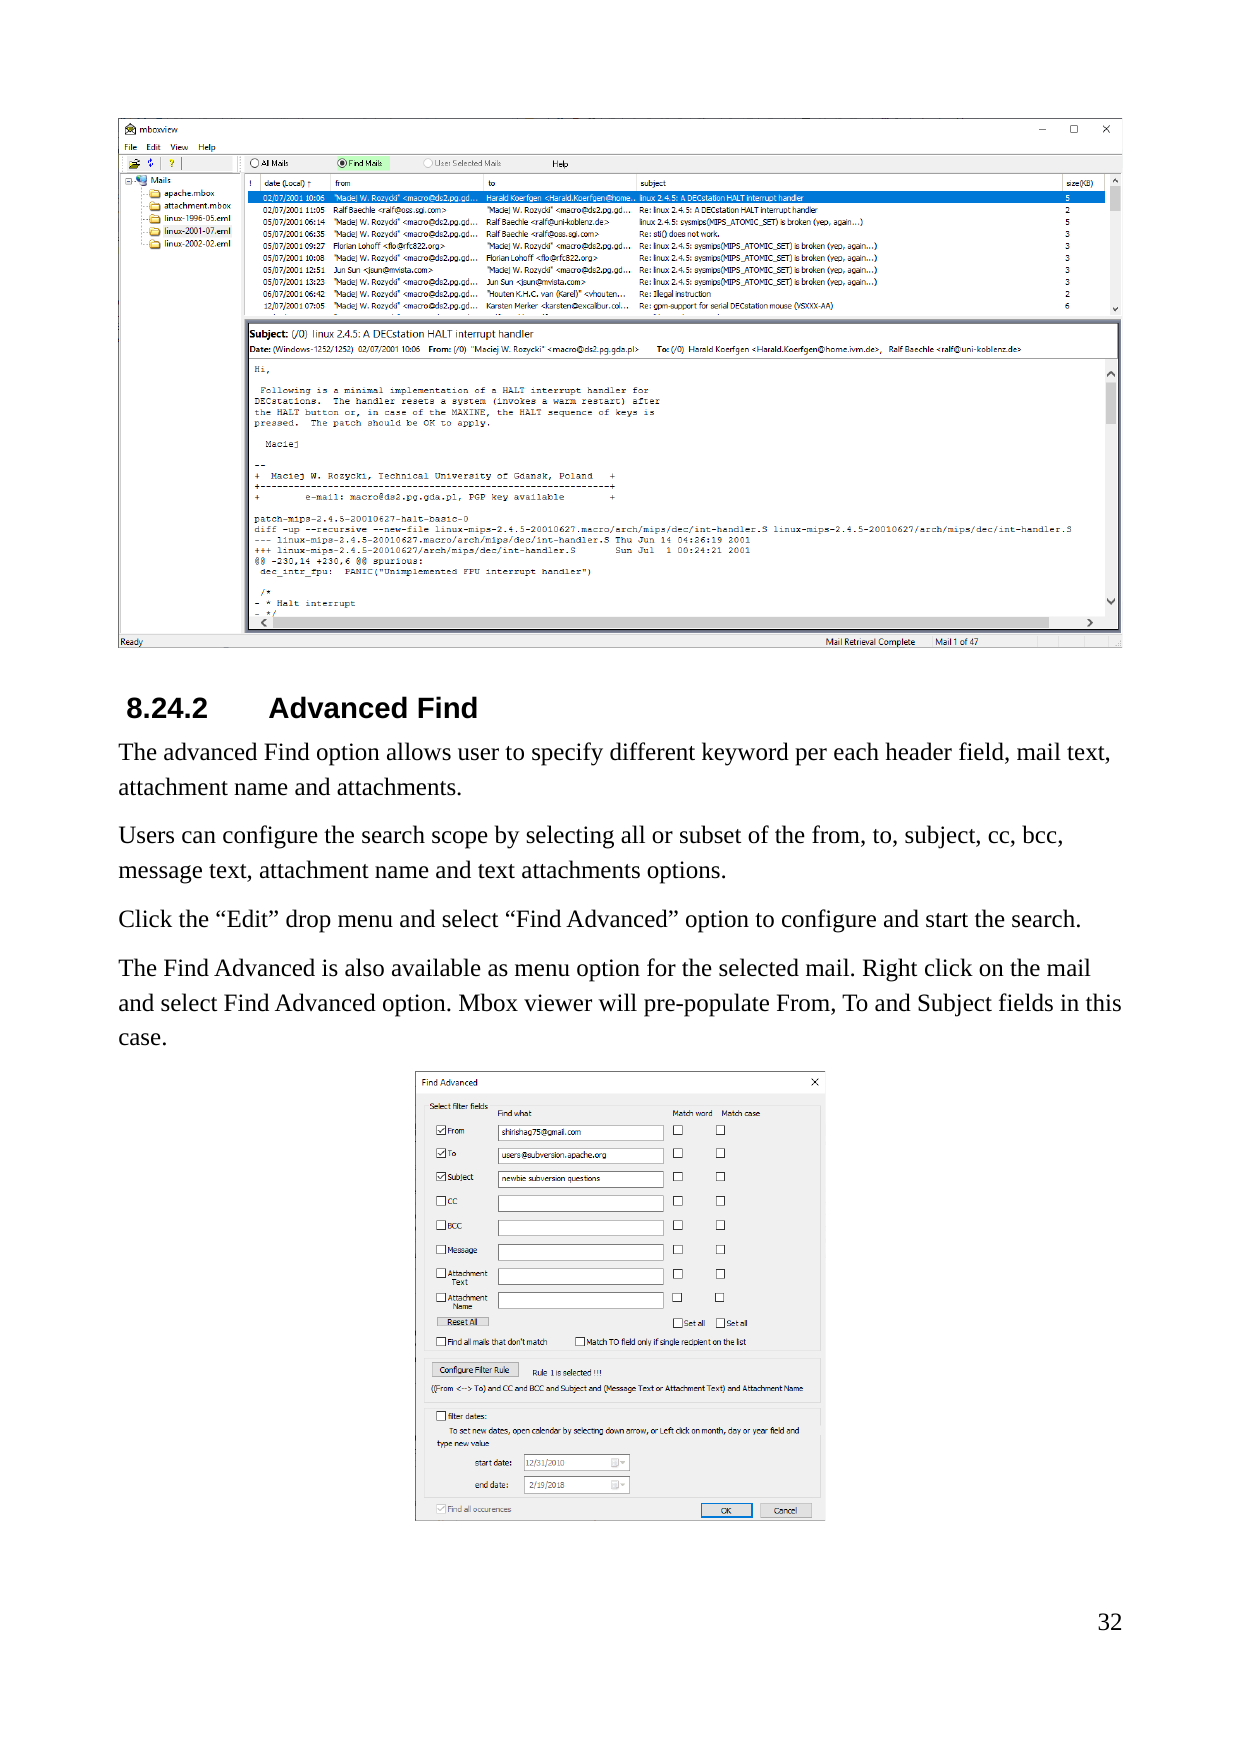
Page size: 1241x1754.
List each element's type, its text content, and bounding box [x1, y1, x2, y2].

picture [118, 118, 1123, 648]
text The advanced Find option allows user to specify different keyword per each header field, mail text, attachment name and attachments. [118, 737, 1122, 800]
text The Find Advanced is also available as menu option for the selected mail. Right click on the mail and select Find Advanced option. Mbox viewer will pre-populate From, To and Subject fields in this case. [118, 953, 1122, 1051]
text Click the “Edit” drop menu and select “Find Advanced” option to configure and start the search. [118, 904, 1122, 933]
subtitle Advanced Find [118, 691, 1122, 724]
picture [415, 1071, 826, 1521]
text Users can configure the search scope by selecting all or subset of the from, to, subject, cc, bcc, message text, attachment name and text attachments options. [118, 821, 1122, 884]
